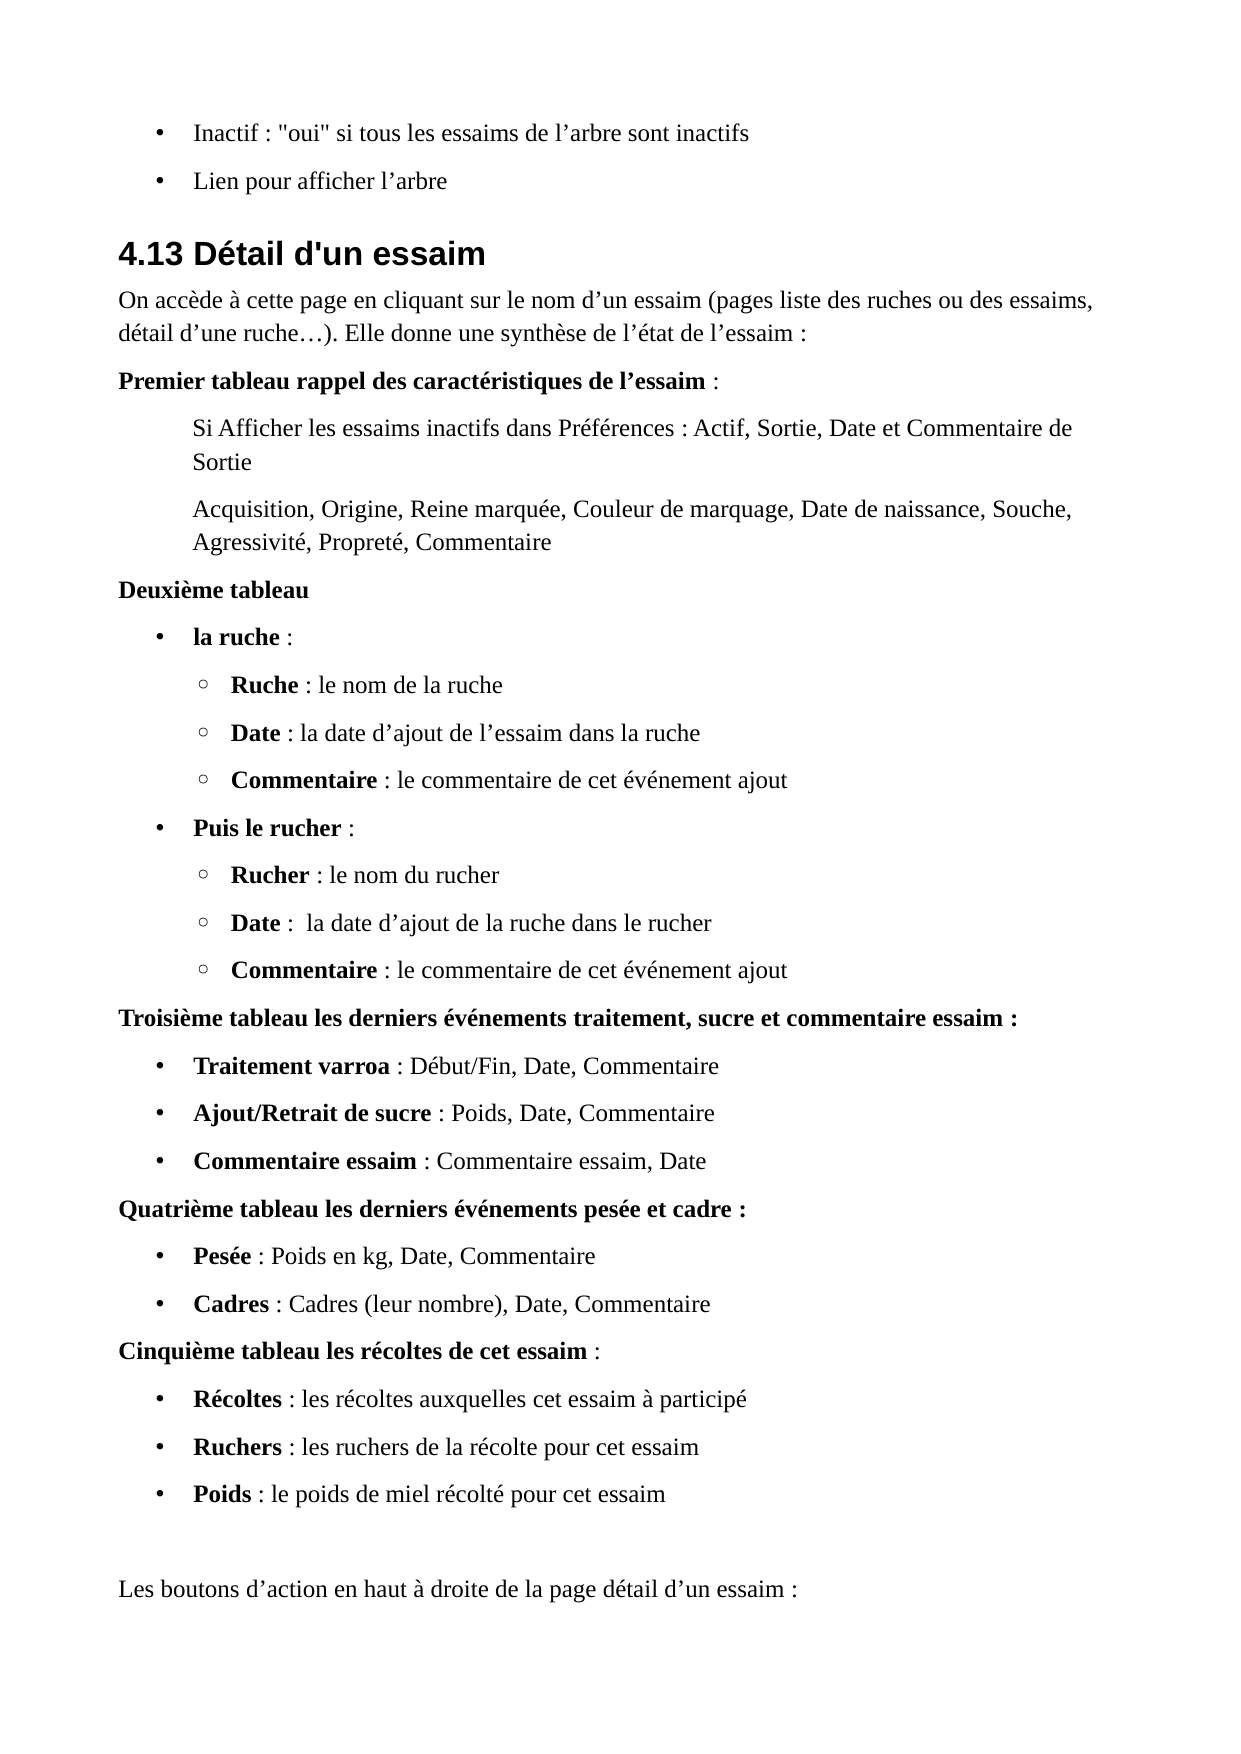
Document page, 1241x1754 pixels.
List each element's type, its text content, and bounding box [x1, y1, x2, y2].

list Puis le rucher : [156, 813, 1122, 842]
list Inactif : "oui" si tous les essaims de l’arbre sont inactifs [156, 118, 1122, 147]
list Ruchers : les ruchers de la récolte pour cet essaim [156, 1432, 1122, 1460]
list Commentaire essaim : Commentaire essaim, Date [156, 1146, 1122, 1175]
text Si Afficher les essaims inactifs dans Préférences : Actif, Sortie, Date et Commentaire de Sortie [192, 413, 1122, 475]
list la ruche : [156, 622, 1122, 651]
list Commentaire : le commentaire de cet événement ajout [193, 956, 1122, 984]
text Premier tableau rappel des caractéristiques de l’essaim : [118, 366, 1122, 395]
list Date : la date d’ajout de la ruche dans le rucher [193, 908, 1122, 937]
text Deuxième tableau [118, 575, 1122, 603]
list Rucher : le nom du rucher [193, 860, 1122, 889]
text On accède à cette page en cliquant sur le nom d’un essaim (pages liste des ruches ou des essaims, détail d’une ruche…). Elle donne une synthèse de l’état de l’essaim : [118, 285, 1122, 347]
text Quatrième tableau les derniers événements pesée et cadre : [118, 1194, 1122, 1222]
text Acquisition, Origine, Reine marquée, Couleur de marquage, Date de naissance, Souche, Agressivité, Propreté, Commentaire [192, 494, 1122, 556]
text Les boutons d’action en haut à droite de la page détail d’un essaim : [118, 1574, 1122, 1603]
text Cinquième tableau les récoltes de cet essaim : [118, 1336, 1122, 1365]
list Ruche : le nom de la ruche [193, 670, 1122, 699]
subtitle Détail d'un essaim [118, 234, 1122, 273]
list Date : la date d’ajout de l’essaim dans la ruche [193, 718, 1122, 746]
list Ajout/Retrait de sucre : Poids, Date, Commentaire [156, 1098, 1122, 1127]
text Troisième tableau les derniers événements traitement, sucre et commentaire essaim : [118, 1003, 1122, 1032]
list Poids : le poids de miel récolté pour cet essaim [156, 1479, 1122, 1508]
list Cadres : Cadres (leur nombre), Date, Commentaire [156, 1289, 1122, 1318]
list Lien pour afficher l’arbre [156, 166, 1122, 194]
list Traitement varroa : Début/Fin, Date, Commentaire [156, 1051, 1122, 1079]
list Pesée : Poids en kg, Date, Commentaire [156, 1241, 1122, 1270]
list Récoltes : les récoltes auxquelles cet essaim à participé [156, 1384, 1122, 1413]
list Commentaire : le commentaire de cet événement ajout [193, 765, 1122, 794]
